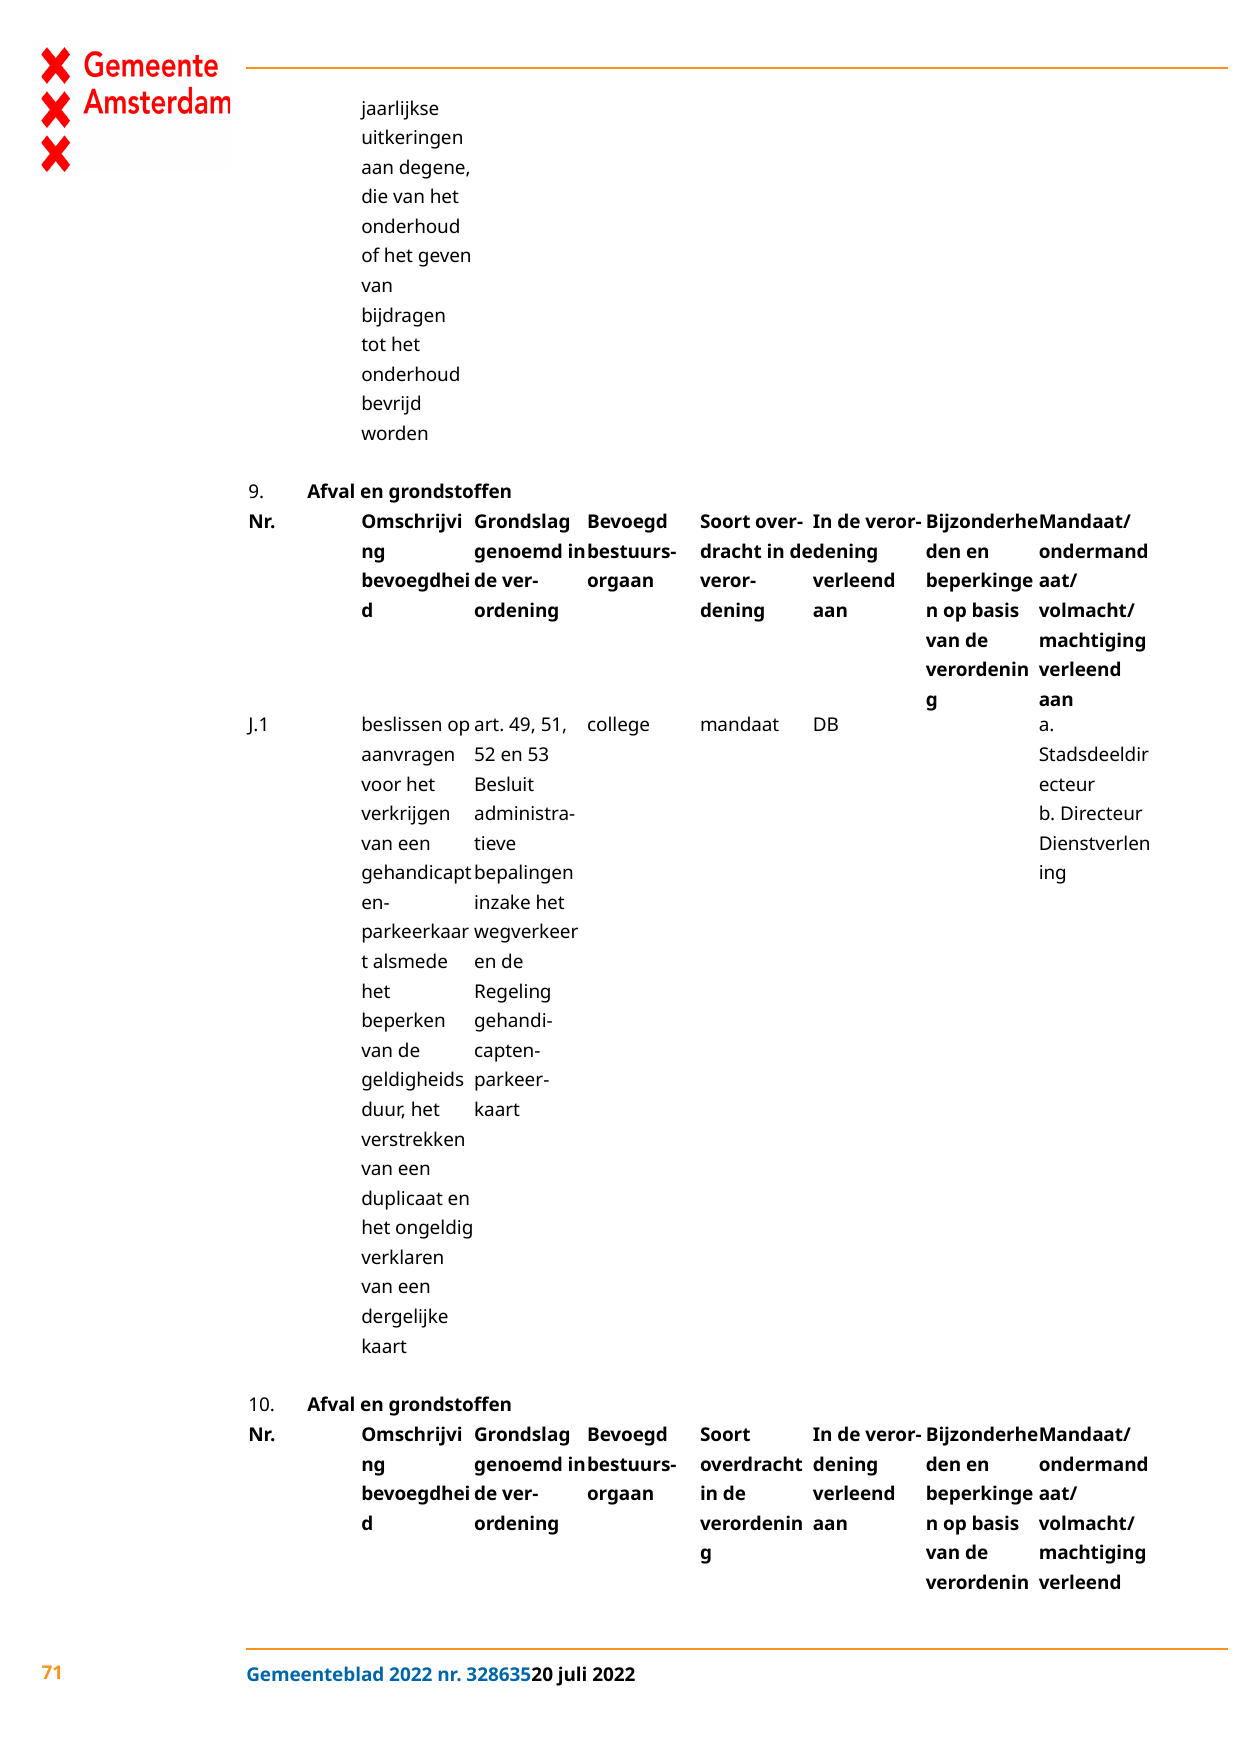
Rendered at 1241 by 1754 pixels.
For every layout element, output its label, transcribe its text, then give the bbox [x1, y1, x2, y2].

table_cell art. 49, 51, 52 en 53 Besluit administra-tieve bepalingen inzake het wegverkeer en de Regeling gehandi-capten- parkeer- kaart [474, 712, 587, 1359]
table_cell [700, 95, 813, 446]
table_header Grondslag genoemd in de ver-ordening [474, 509, 587, 712]
table_cell a. Stadsdeeldirecteur b. Directeur Dienstverlening [1039, 712, 1152, 1359]
table_cell [926, 712, 1038, 1359]
table_header Bijzonderheden en beperkingen op basis van de verordening [926, 509, 1038, 712]
table_header Omschrijving bevoegdheid [361, 509, 474, 712]
table_header Mandaat/ondermandaat/ volmacht/machtiging verleend [1039, 1421, 1152, 1595]
table_header Soort overdracht in de verordening [700, 1421, 813, 1595]
table_header In de veror-dening verleend aan [813, 509, 926, 712]
list Afval en grondstoffen [248, 1391, 1152, 1417]
table_header Mandaat/ondermandaat/ volmacht/machtiging verleend aan [1039, 509, 1152, 712]
table_header Bevoegd bestuurs-orgaan [587, 509, 700, 712]
table_cell [248, 95, 361, 446]
table_header Soort over-dracht in de veror-dening [700, 509, 813, 712]
table_cell [474, 95, 587, 446]
table_cell [926, 95, 1038, 446]
table_header Omschrijving bevoegdheid [361, 1421, 474, 1595]
table_cell [1039, 95, 1152, 446]
list Afval en grondstoffen [248, 479, 1152, 504]
table_header Bevoegd bestuurs-orgaan [587, 1421, 700, 1595]
table_header Nr. [248, 1421, 361, 1595]
table_header In de veror-dening verleend aan [813, 1421, 926, 1595]
picture [41, 47, 231, 172]
table_cell [813, 95, 926, 446]
table_header Bijzonderheden en beperkingen op basis van de verordenin [926, 1421, 1038, 1595]
table_cell college [587, 712, 700, 1359]
table_cell [587, 95, 700, 446]
table_cell jaarlijkse uitkeringen aan degene, die van het onderhoud of het geven van bijdragen tot het onderhoud bevrijd worden [361, 95, 474, 446]
table_header Nr. [248, 509, 361, 712]
table_header Grondslag genoemd in de ver-ordening [474, 1421, 587, 1595]
table_cell DB [813, 712, 926, 1359]
table_cell mandaat [700, 712, 813, 1359]
table_cell J.1 [248, 712, 361, 1359]
table_cell beslissen op aanvragen voor het verkrijgen van een gehandicapten- parkeerkaart alsmede het beperken van de geldigheidsduur, het verstrekken van een duplicaat en het ongeldig verklaren van een dergelijke kaart [361, 712, 474, 1359]
